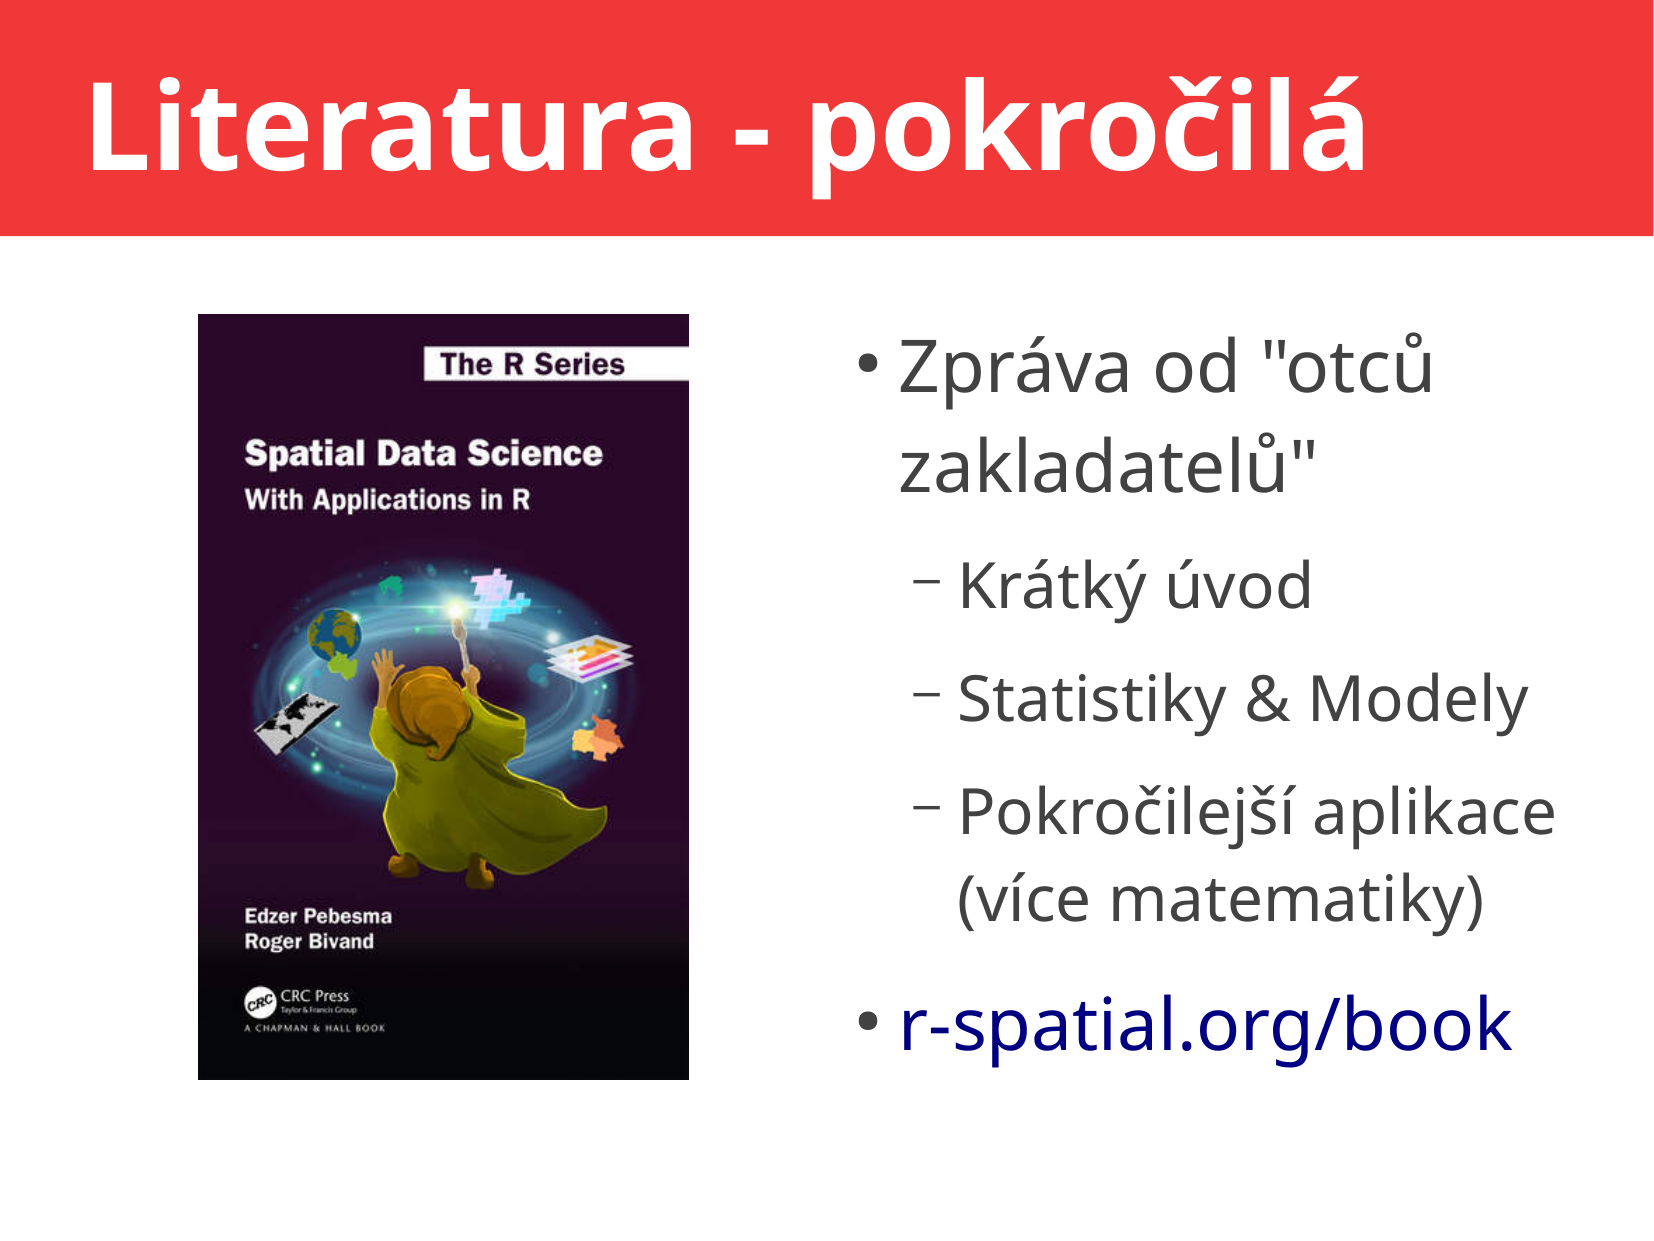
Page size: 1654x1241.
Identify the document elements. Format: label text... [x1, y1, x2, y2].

title Literatura - pokročilá [82, 19, 1571, 227]
picture [198, 314, 689, 1080]
list Zpráva od "otců zakladatelů" Krátký úvod Statistiky & Modely Pokročilejší aplikace (více matematiky) r-spatial.org/book [840, 314, 1564, 1080]
